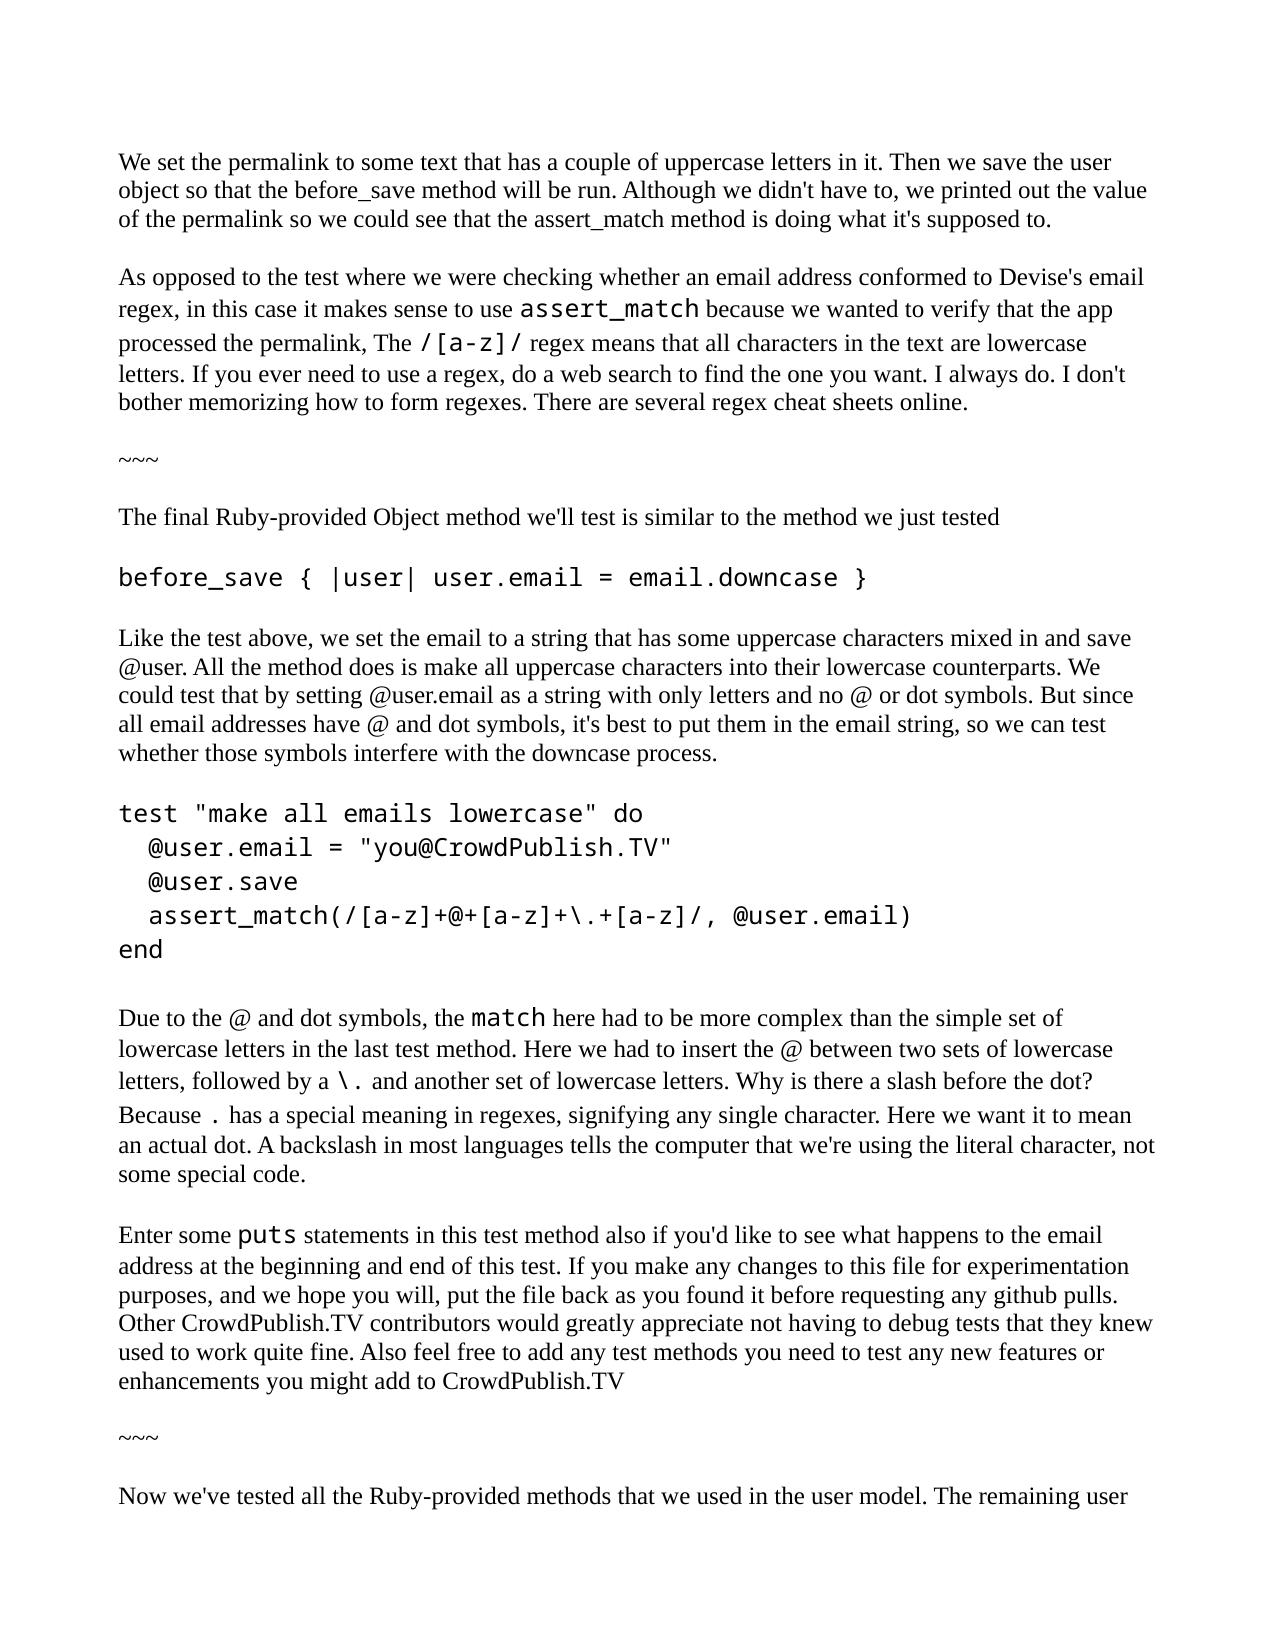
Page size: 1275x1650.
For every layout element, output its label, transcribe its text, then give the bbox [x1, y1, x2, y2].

text @user.email = "you@CrowdPublish.TV" [118, 829, 1157, 863]
text ~~~ [118, 1423, 1157, 1452]
text ~~~ [118, 445, 1157, 474]
text @user.save [118, 863, 1157, 897]
text Like the test above, we set the email to a string that has some uppercase characters mixed in and save @user. All the method does is make all uppercase characters into their lowercase counterparts. We could test that by setting @user.email as a string with only letters and no @ or dot symbols. But since all email addresses have @ and dot symbols, it's best to put them in the email string, so we can test whether those symbols interfere with the downcase process. [118, 623, 1157, 767]
text Enter some puts statements in this test method also if you'd like to see what happens to the email address at the beginning and end of this test. If you make any changes to this file for experimentation purposes, and we hope you will, put the file back as you found it before requesting any github pulls. Other CrowdPublish.TV contributors would greatly appreciate not having to debug tests that they knew used to work quite fine. Also feel free to add any test methods you need to test any new features or enhancements you might add to CrowdPublish.TV [118, 1217, 1157, 1395]
text Now we've tested all the Ruby-provided methods that we used in the user model. The remaining user [118, 1481, 1157, 1510]
text test "make all emails lowercase" do [118, 795, 1157, 829]
text end [118, 932, 1157, 966]
text We set the permalink to some text that has a couple of uppercase letters in it. Then we save the user object so that the before_save method will be run. Although we didn't have to, we printed out the value of the permalink so we could see that the assert_match method is doing what it's supposed to. [118, 147, 1157, 233]
text Due to the @ and dot symbols, the match here had to be more complex than the simple set of lowercase letters in the last test method. Here we had to insert the @ between two sets of lowercase letters, followed by a \. and another set of lowercase letters. Why is there a slash before the dot? Because . has a special meaning in regexes, signifying any single character. Here we want it to mean an actual dot. A backslash in most languages tells the computer that we're using the literal character, not some special code. [118, 1000, 1157, 1188]
text before_save { |user| user.email = email.downcase } [118, 560, 1157, 594]
text assert_match(/[a-z]+@+[a-z]+\.+[a-z]/, @user.email) [118, 897, 1157, 932]
text As opposed to the test where we were checking whether an email address conformed to Devise's email regex, in this case it makes sense to use assert_match because we wanted to verify that the app processed the permalink, The /[a-z]/ regex means that all characters in the text are lowercase letters. If you ever need to use a regex, do a web search to find the one you want. I always do. I don't bother memorizing how to form regexes. There are several regex cheat sheets online. [118, 262, 1157, 416]
text The final Ruby-provided Object method we'll test is similar to the method we just tested [118, 502, 1157, 531]
